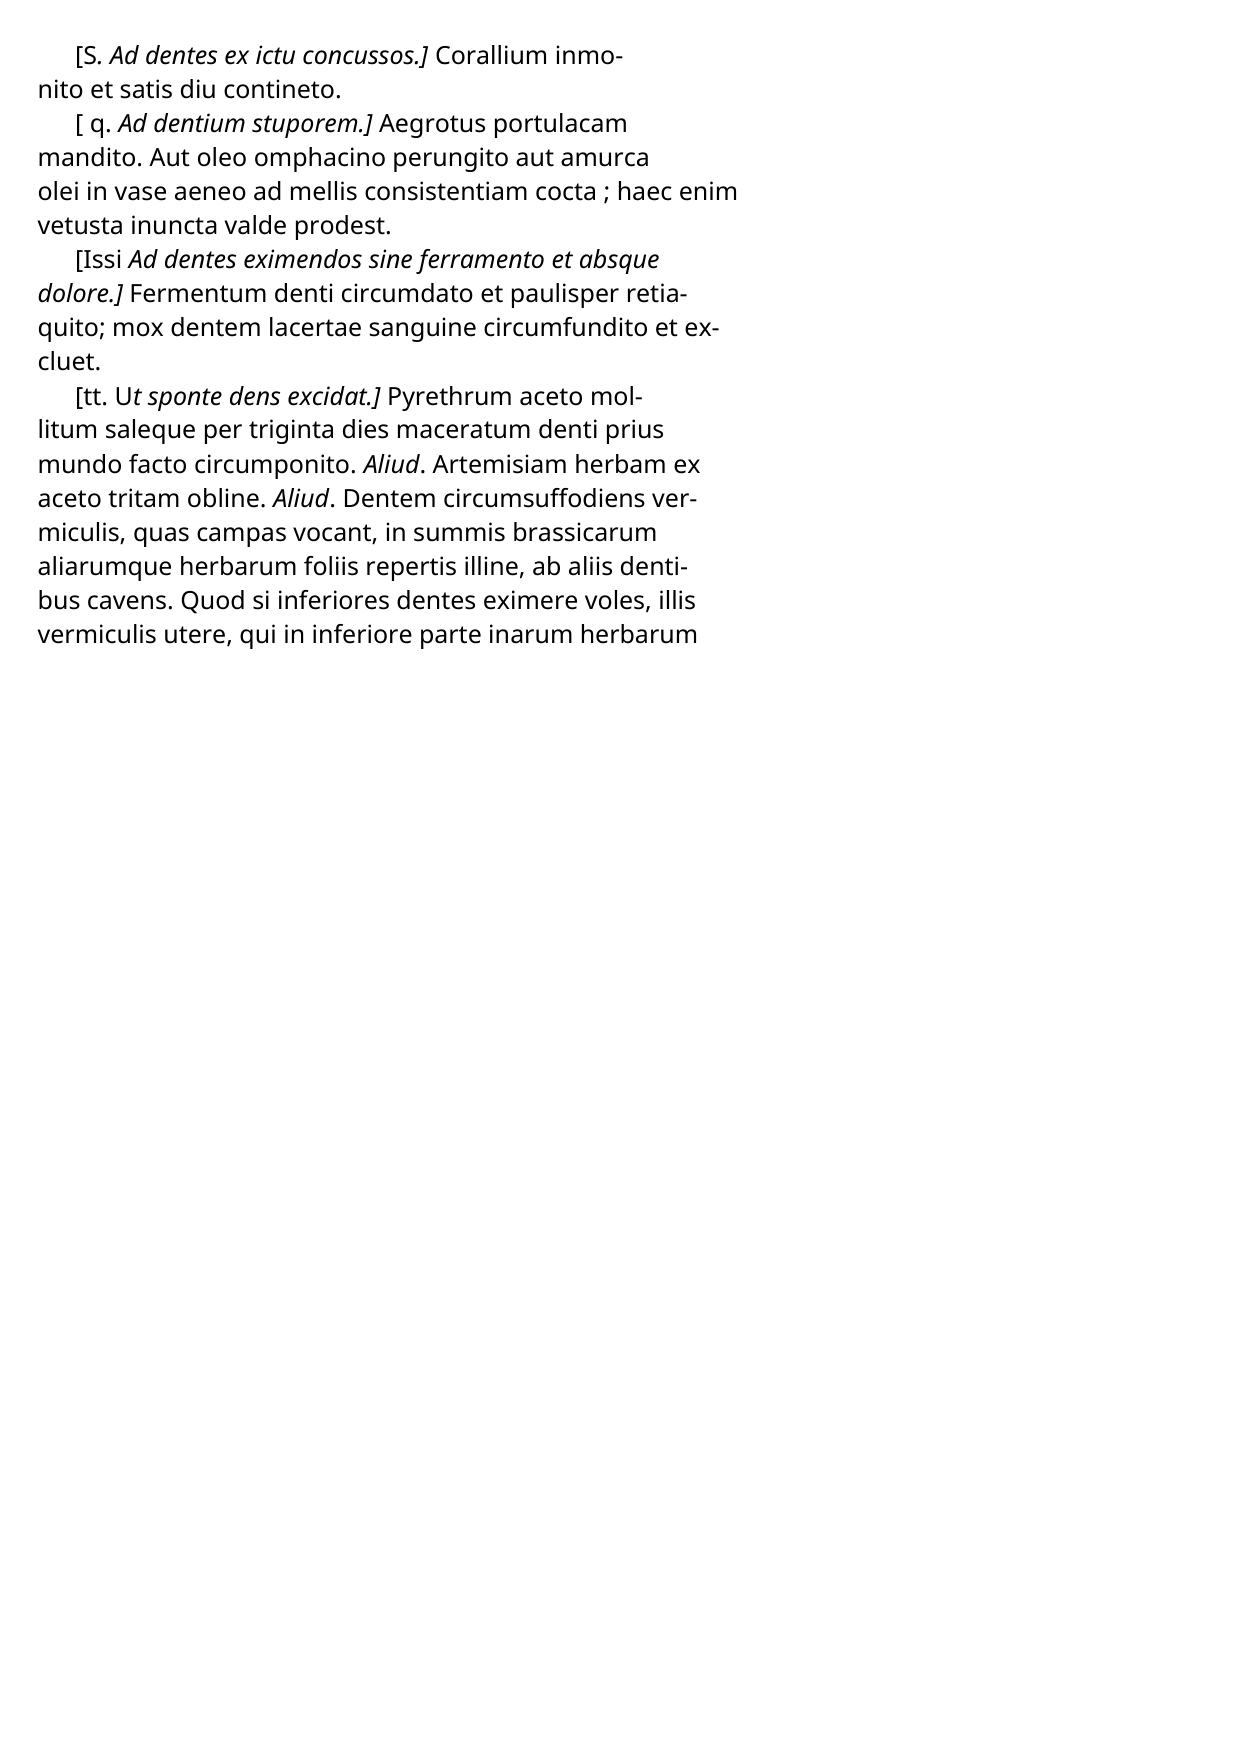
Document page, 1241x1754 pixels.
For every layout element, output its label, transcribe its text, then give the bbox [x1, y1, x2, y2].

text [Issi Ad dentes eximendos sine ferramento et absque dolore.] Fermentum denti circumdato et paulisper retia- quito; mox dentem lacertae sanguine circumfundito et ex- cluet. [37, 242, 1203, 378]
text [S. Ad dentes ex ictu concussos.] Corallium inmo- nito et satis diu contineto. [37, 37, 1203, 106]
text [tt. Ut sponte dens excidat.] Pyrethrum aceto mol- litum saleque per triginta dies maceratum denti prius mundo facto circumponito. Aliud. Artemisiam herbam ex aceto tritam obline. Aliud. Dentem circumsuffodiens ver- miculis, quas campas vocant, in summis brassicarum aliarumque herbarum foliis repertis illine, ab aliis denti- bus cavens. Quod si inferiores dentes eximere voles, illis vermiculis utere, qui in inferiore parte inarum herbarum [37, 378, 1203, 651]
text [ q. Ad dentium stuporem.] Aegrotus portulacam mandito. Aut oleo omphacino perungito aut amurca olei in vase aeneo ad mellis consistentiam cocta ; haec enim vetusta inuncta valde prodest. [37, 106, 1203, 242]
